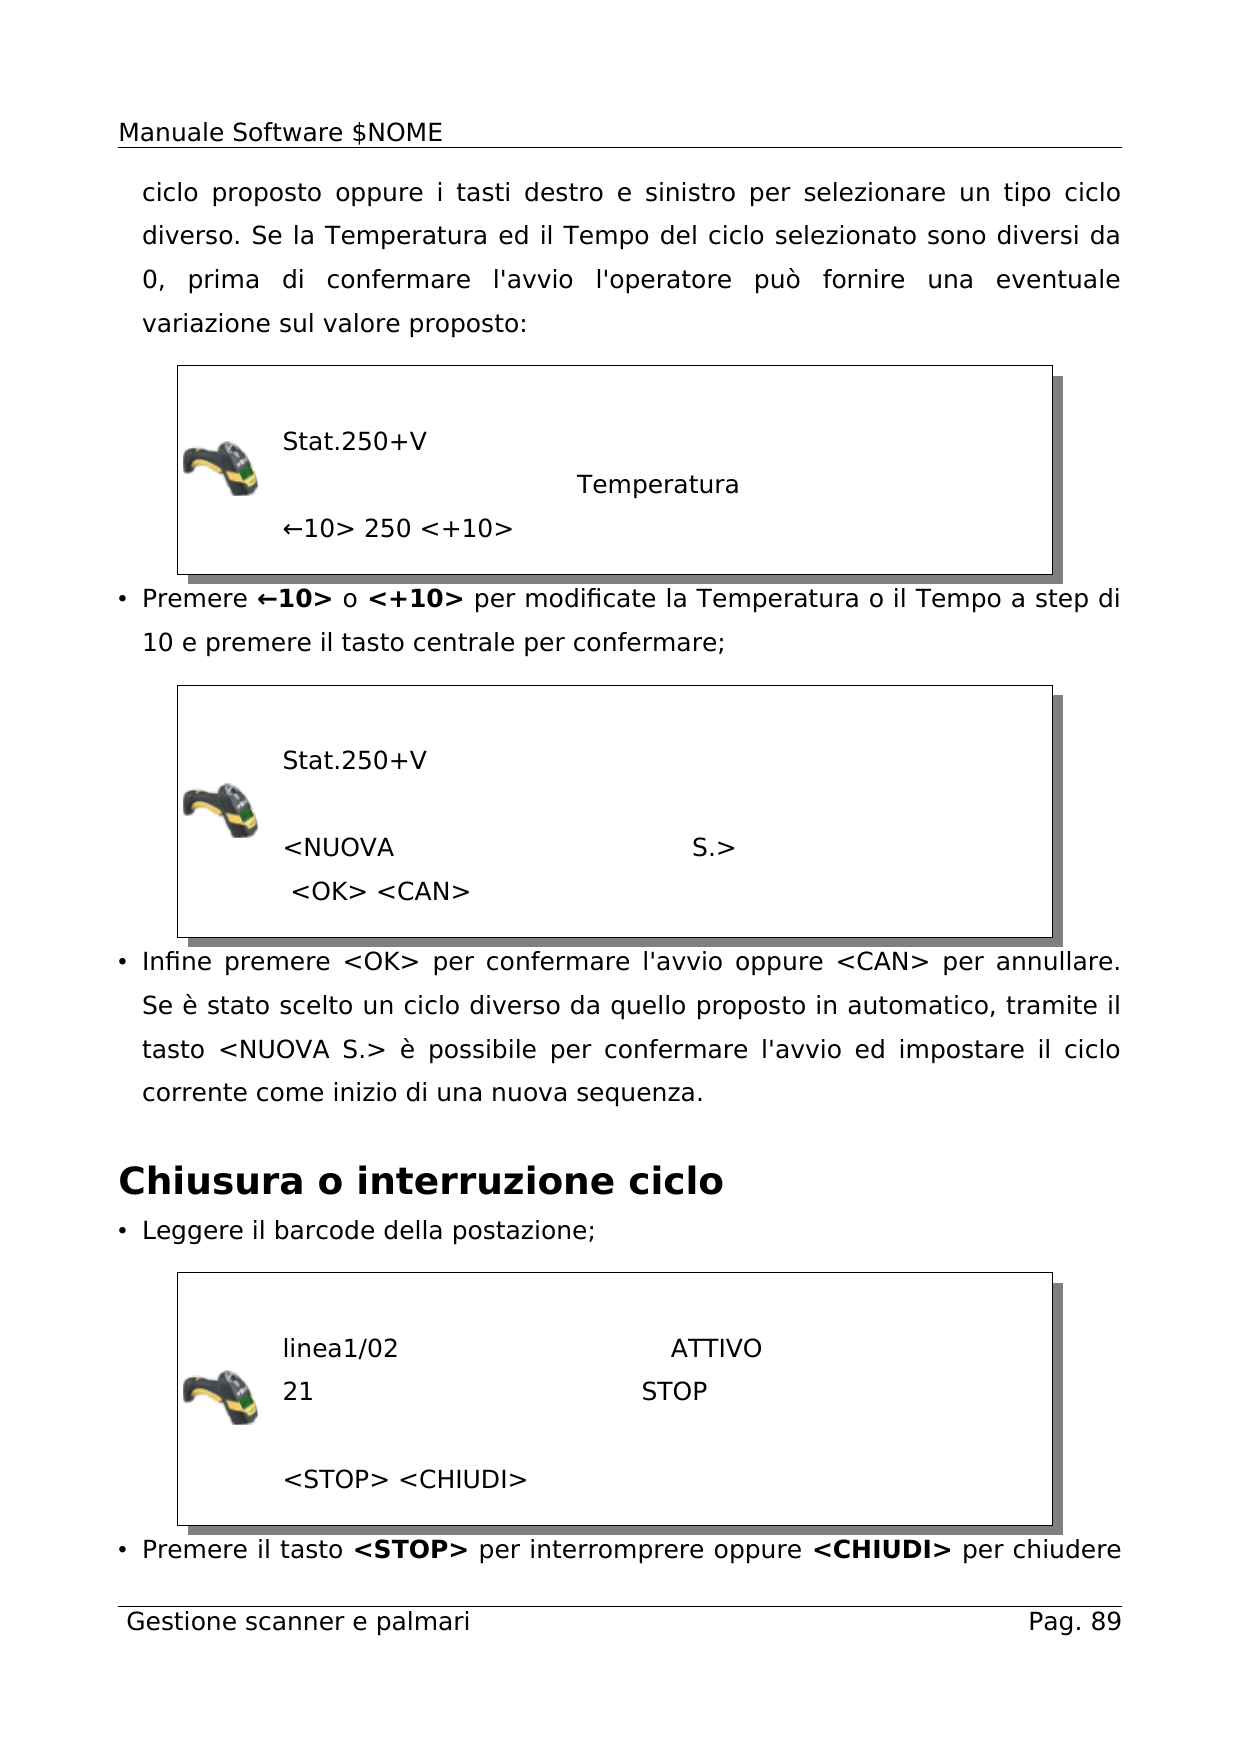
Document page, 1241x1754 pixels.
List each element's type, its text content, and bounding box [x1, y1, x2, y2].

list Premere ←10> o <+10> per modificate la Temperatura o il Tempo a step di 10 e premere il tasto centrale per confermare; [118, 584, 1122, 657]
list Leggere il barcode della postazione; [118, 1216, 1122, 1245]
list ciclo proposto oppure i tasti destro e sinistro per selezionare un tipo ciclo diverso. Se la Temperatura ed il Tempo del ciclo selezionato sono diversi da 0, prima di confermare l'avvio l'operatore può fornire una eventuale variazione sul valore proposto: [118, 178, 1122, 338]
table_header Stat.250+V <NUOVA S.> <OK> <CAN> [265, 686, 1052, 937]
list Infine premere <OK> per confermare l'avvio oppure <CAN> per annullare. Se è stato scelto un ciclo diverso da quello proposto in automatico, tramite il tasto <NUOVA S.> è possibile per confermare l'avvio ed impostare il ciclo corrente come inizio di una nuova sequenza. [118, 947, 1122, 1108]
table_header [178, 366, 264, 574]
subtitle Chiusura o interruzione ciclo [118, 1160, 1122, 1203]
table_header linea1/02 ATTIVO 21 STOP <STOP> <CHIUDI> [265, 1273, 1052, 1524]
picture [183, 1361, 259, 1436]
list Premere il tasto <STOP> per interromprere oppure <CHIUDI> per chiudere [118, 1535, 1122, 1564]
table_header [178, 686, 264, 937]
table_header Stat.250+V Temperatura ←10> 250 <+10> [265, 366, 1052, 574]
picture [183, 773, 259, 849]
table_header [178, 1273, 264, 1524]
picture [183, 432, 259, 507]
